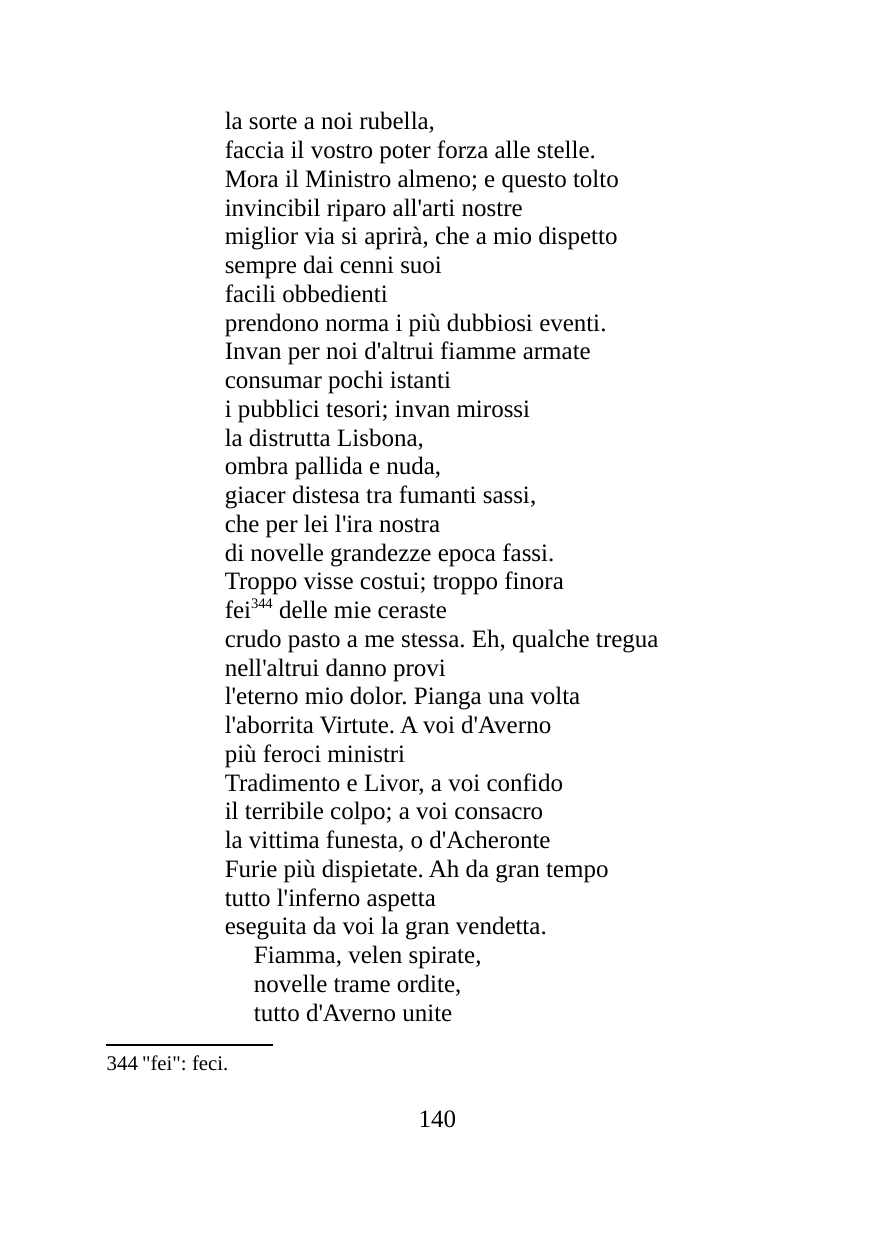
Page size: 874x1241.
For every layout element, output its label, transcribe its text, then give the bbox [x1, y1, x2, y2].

text ombra pallida e nuda, [224, 451, 768, 480]
text nell'altrui danno provi [224, 653, 768, 681]
text la vittima funesta, o d'Acheronte [224, 825, 768, 854]
text Furie più dispietate. Ah da gran tempo [224, 854, 768, 883]
text fei delle mie ceraste [224, 595, 768, 624]
text Fiamma, velen spirate, [254, 940, 768, 969]
text Troppo visse costui; troppo finora [224, 566, 768, 595]
text Mora il Ministro almeno; e questo tolto [224, 164, 768, 193]
text eseguita da voi la gran vendetta. [224, 911, 768, 940]
text il terribile colpo; a voi consacro [224, 796, 768, 825]
text miglior via si aprirà, che a mio dispetto [224, 221, 768, 250]
text la sorte a noi rubella, [224, 106, 768, 135]
text tutto l'inferno aspetta [224, 883, 768, 911]
text faccia il vostro poter forza alle stelle. [224, 135, 768, 164]
text Tradimento e Livor, a voi confido [224, 768, 768, 796]
text l'aborrita Virtute. A voi d'Averno [224, 710, 768, 739]
text tutto d'Averno unite [254, 998, 768, 1026]
text i pubblici tesori; invan mirossi [224, 394, 768, 423]
text consumar pochi istanti [224, 365, 768, 394]
text l'eterno mio dolor. Pianga una volta [224, 681, 768, 710]
text crudo pasto a me stessa. Eh, qualche tregua [224, 624, 768, 653]
text novelle trame ordite, [254, 969, 768, 998]
text giacer distesa tra fumanti sassi, [224, 480, 768, 509]
text sempre dai cenni suoi [224, 250, 768, 279]
text Invan per noi d'altrui fiamme armate [224, 336, 768, 365]
text che per lei l'ira nostra [224, 509, 768, 538]
text la distrutta Lisbona, [224, 423, 768, 451]
text prendono norma i più dubbiosi eventi. [224, 308, 768, 336]
text facili obbedienti [224, 279, 768, 308]
text invincibil riparo all'arti nostre [224, 193, 768, 221]
text "fei": feci. [106, 1051, 768, 1075]
text di novelle grandezze epoca fassi. [224, 538, 768, 566]
text più feroci ministri [224, 739, 768, 768]
